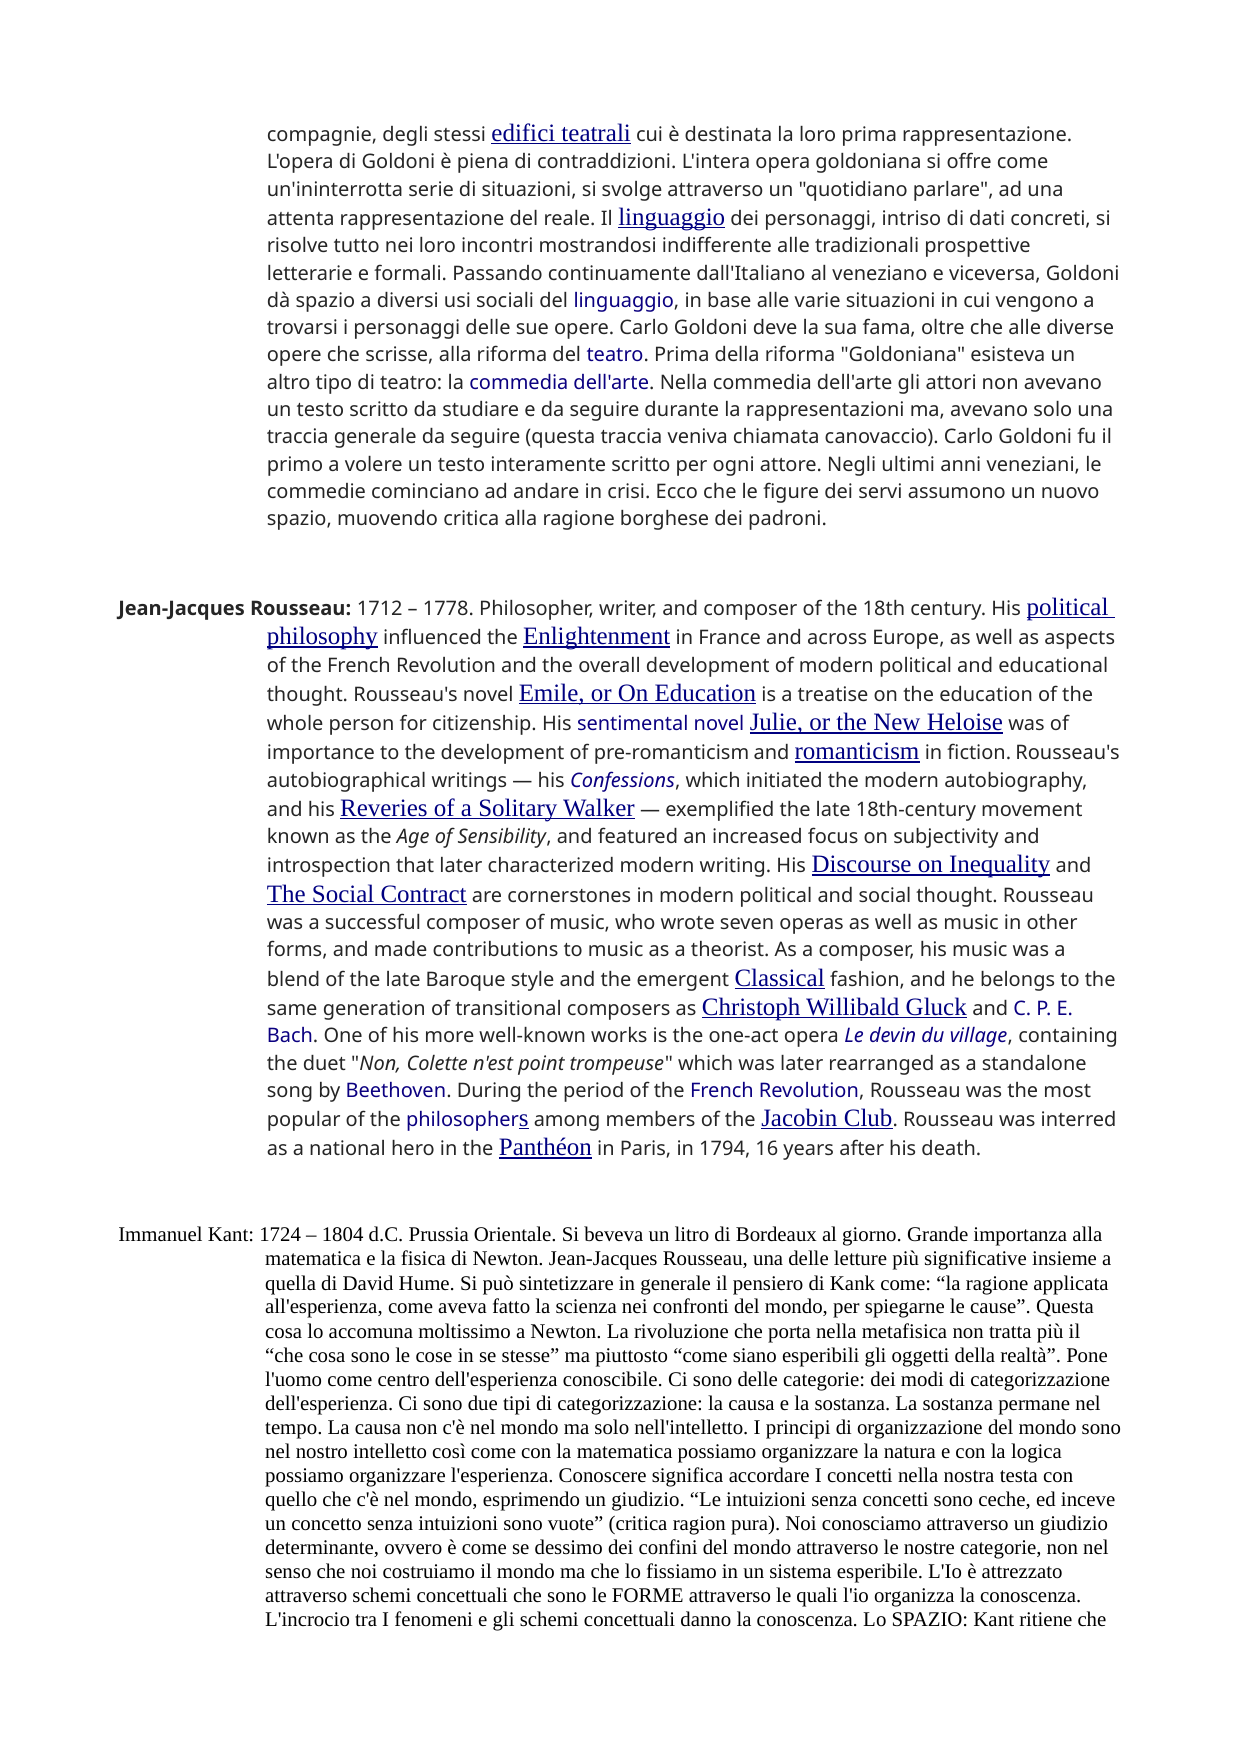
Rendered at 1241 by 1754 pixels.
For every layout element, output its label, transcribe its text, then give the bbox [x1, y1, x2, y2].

text Immanuel Kant: 1724 – 1804 d.C. Prussia Orientale. Si beveva un litro di Bordeaux al giorno. Grande importanza alla matematica e la fisica di Newton. Jean-Jacques Rousseau, una delle letture più significative insieme a quella di David Hume. Si può sintetizzare in generale il pensiero di Kank come: “la ragione applicata all'esperienza, come aveva fatto la scienza nei confronti del mondo, per spiegarne le cause”. Questa cosa lo accomuna moltissimo a Newton. La rivoluzione che porta nella metafisica non tratta più il “che cosa sono le cose in se stesse” ma piuttosto “come siano esperibili gli oggetti della realtà”. Pone l'uomo come centro dell'esperienza conoscibile. Ci sono delle categorie: dei modi di categorizzazione dell'esperienza. Ci sono due tipi di categorizzazione: la causa e la sostanza. La sostanza permane nel tempo. La causa non c'è nel mondo ma solo nell'intelletto. I principi di organizzazione del mondo sono nel nostro intelletto così come con la matematica possiamo organizzare la natura e con la logica possiamo organizzare l'esperienza. Conoscere significa accordare I concetti nella nostra testa con quello che c'è nel mondo, esprimendo un giudizio. “Le intuizioni senza concetti sono ceche, ed inceve un concetto senza intuizioni sono vuote” (critica ragion pura). Noi conosciamo attraverso un giudizio determinante, ovvero è come se dessimo dei confini del mondo attraverso le nostre categorie, non nel senso che noi costruiamo il mondo ma che lo fissiamo in un sistema esperibile. L'Io è attrezzato attraverso schemi concettuali che sono le FORME attraverso le quali l'io organizza la conoscenza. L'incrocio tra I fenomeni e gli schemi concettuali danno la conoscenza. Lo SPAZIO: Kant ritiene che [118, 1222, 1122, 1631]
text compagnie, degli stessi edifici teatrali cui è destinata la loro prima rappresentazione. L'opera di Goldoni è piena di contraddizioni. L'intera opera goldoniana si offre come un'ininterrotta serie di situazioni, si svolge attraverso un "quotidiano parlare", ad una attenta rappresentazione del reale. Il linguaggio dei personaggi, intriso di dati concreti, si risolve tutto nei loro incontri mostrandosi indifferente alle tradizionali prospettive letterarie e formali. Passando continuamente dall'Italiano al veneziano e viceversa, Goldoni dà spazio a diversi usi sociali del linguaggio, in base alle varie situazioni in cui vengono a trovarsi i personaggi delle sue opere. Carlo Goldoni deve la sua fama, oltre che alle diverse opere che scrisse, alla riforma del teatro. Prima della riforma "Goldoniana" esisteva un altro tipo di teatro: la commedia dell'arte. Nella commedia dell'arte gli attori non avevano un testo scritto da studiare e da seguire durante la rappresentazioni ma, avevano solo una traccia generale da seguire (questa traccia veniva chiamata canovaccio). Carlo Goldoni fu il primo a volere un testo interamente scritto per ogni attore. Negli ultimi anni veneziani, le commedie cominciano ad andare in crisi. Ecco che le figure dei servi assumono un nuovo spazio, muovendo critica alla ragione borghese dei padroni. [118, 118, 1122, 531]
text Jean-Jacques Rousseau: 1712 – 1778. Philosopher, writer, and composer of the 18th century. His political philosophy influenced the Enlightenment in France and across Europe, as well as aspects of the French Revolution and the overall development of modern political and educational thought. Rousseau's novel Emile, or On Education is a treatise on the education of the whole person for citizenship. His sentimental novel Julie, or the New Heloise was of importance to the development of pre-romanticism and romanticism in fiction. Rousseau's autobiographical writings — his Confessions, which initiated the modern autobiography, and his Reveries of a Solitary Walker — exemplified the late 18th-century movement known as the Age of Sensibility, and featured an increased focus on subjectivity and introspection that later characterized modern writing. His Discourse on Inequality and The Social Contract are cornerstones in modern political and social thought. Rousseau was a successful composer of music, who wrote seven operas as well as music in other forms, and made contributions to music as a theorist. As a composer, his music was a blend of the late Baroque style and the emergent Classical fashion, and he belongs to the same generation of transitional composers as Christoph Willibald Gluck and C. P. E. Bach. One of his more well-known works is the one-act opera Le devin du village, containing the duet "Non, Colette n'est point trompeuse" which was later rearranged as a standalone song by Beethoven. During the period of the French Revolution, Rousseau was the most popular of the philosophers among members of the Jacobin Club. Rousseau was interred as a national hero in the Panthéon in Paris, in 1794, 16 years after his death. [118, 592, 1122, 1162]
